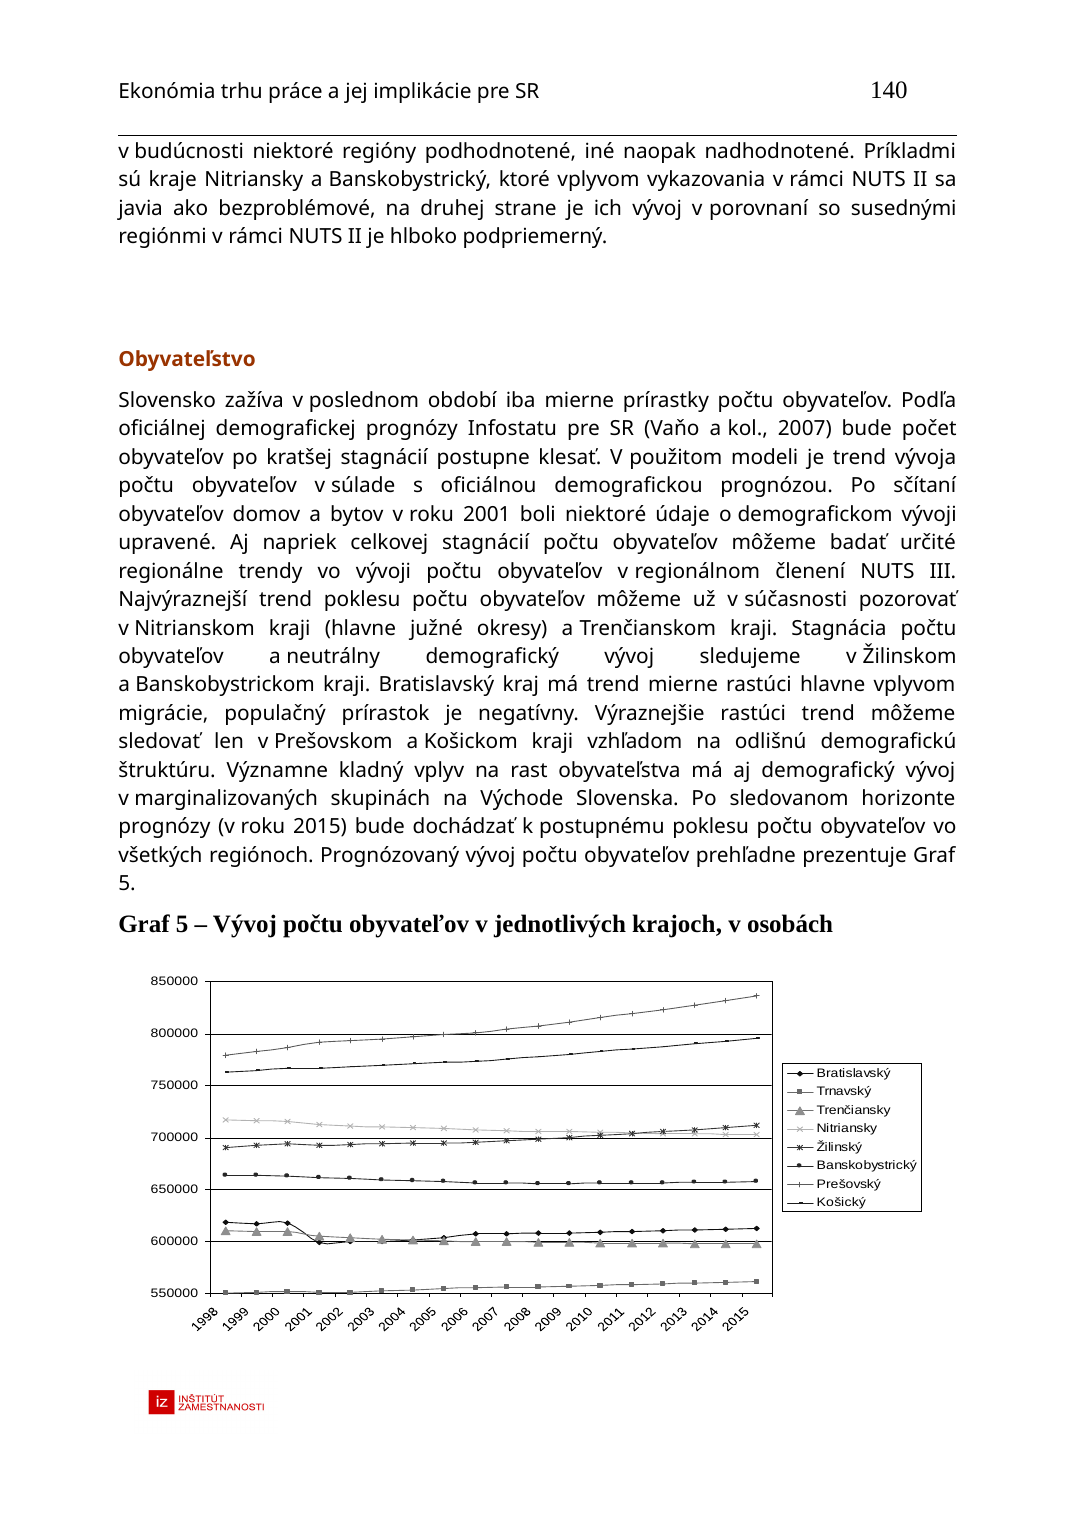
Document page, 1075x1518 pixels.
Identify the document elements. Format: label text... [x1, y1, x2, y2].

picture [134, 1370, 278, 1434]
text Graf 5 – Vývoj počtu obyvateľov v jednotlivých krajoch, v osobách [118, 909, 957, 938]
text v budúcnosti niektoré regióny podhodnotené, iné naopak nadhodnotené. Príkladmi sú kraje Nitriansky a Banskobystrický, ktoré vplyvom vykazovania v rámci NUTS II sa javia ako bezproblémové, na druhej strane je ich vývoj v porovnaní so susednými regiónmi v rámci NUTS II je hlboko podpriemerný. [118, 136, 957, 250]
text Slovensko zažíva v poslednom období iba mierne prírastky počtu obyvateľov. Podľa oficiálnej demografickej prognózy Infostatu pre SR (Vaňo a kol., 2007) bude počet obyvateľov po kratšej stagnácií postupne klesať. V použitom modeli je trend vývoja počtu obyvateľov v súlade s oficiálnou demografickou prognózou. Po sčítaní obyvateľov domov a bytov v roku 2001 boli niektoré údaje o demografickom vývoji upravené. Aj napriek celkovej stagnácií počtu obyvateľov môžeme badať určité regionálne trendy vo vývoji počtu obyvateľov v regionálnom členení NUTS III. Najvýraznejší trend poklesu počtu obyvateľov môžeme už v súčasnosti pozorovať v Nitrianskom kraji (hlavne južné okresy) a Trenčianskom kraji. Stagnácia počtu obyvateľov a neutrálny demografický vývoj sledujeme v Žilinskom a Banskobystrickom kraji. Bratislavský kraj má trend mierne rastúci hlavne vplyvom migrácie, populačný prírastok je negatívny. Výraznejšie rastúci trend môžeme sledovať len v Prešovskom a Košickom kraji vzhľadom na odlišnú demografickú štruktúru. Významne kladný vplyv na rast obyvateľstva má aj demografický vývoj v marginalizovaných skupinách na Východe Slovenska. Po sledovanom horizonte prognózy (v roku 2015) bude dochádzať k postupnému poklesu počtu obyvateľov vo všetkých regiónoch. Prognózovaný vývoj počtu obyvateľov prehľadne prezentuje Graf 5. [118, 385, 957, 897]
subtitle Obyvateľstvo [118, 344, 957, 373]
